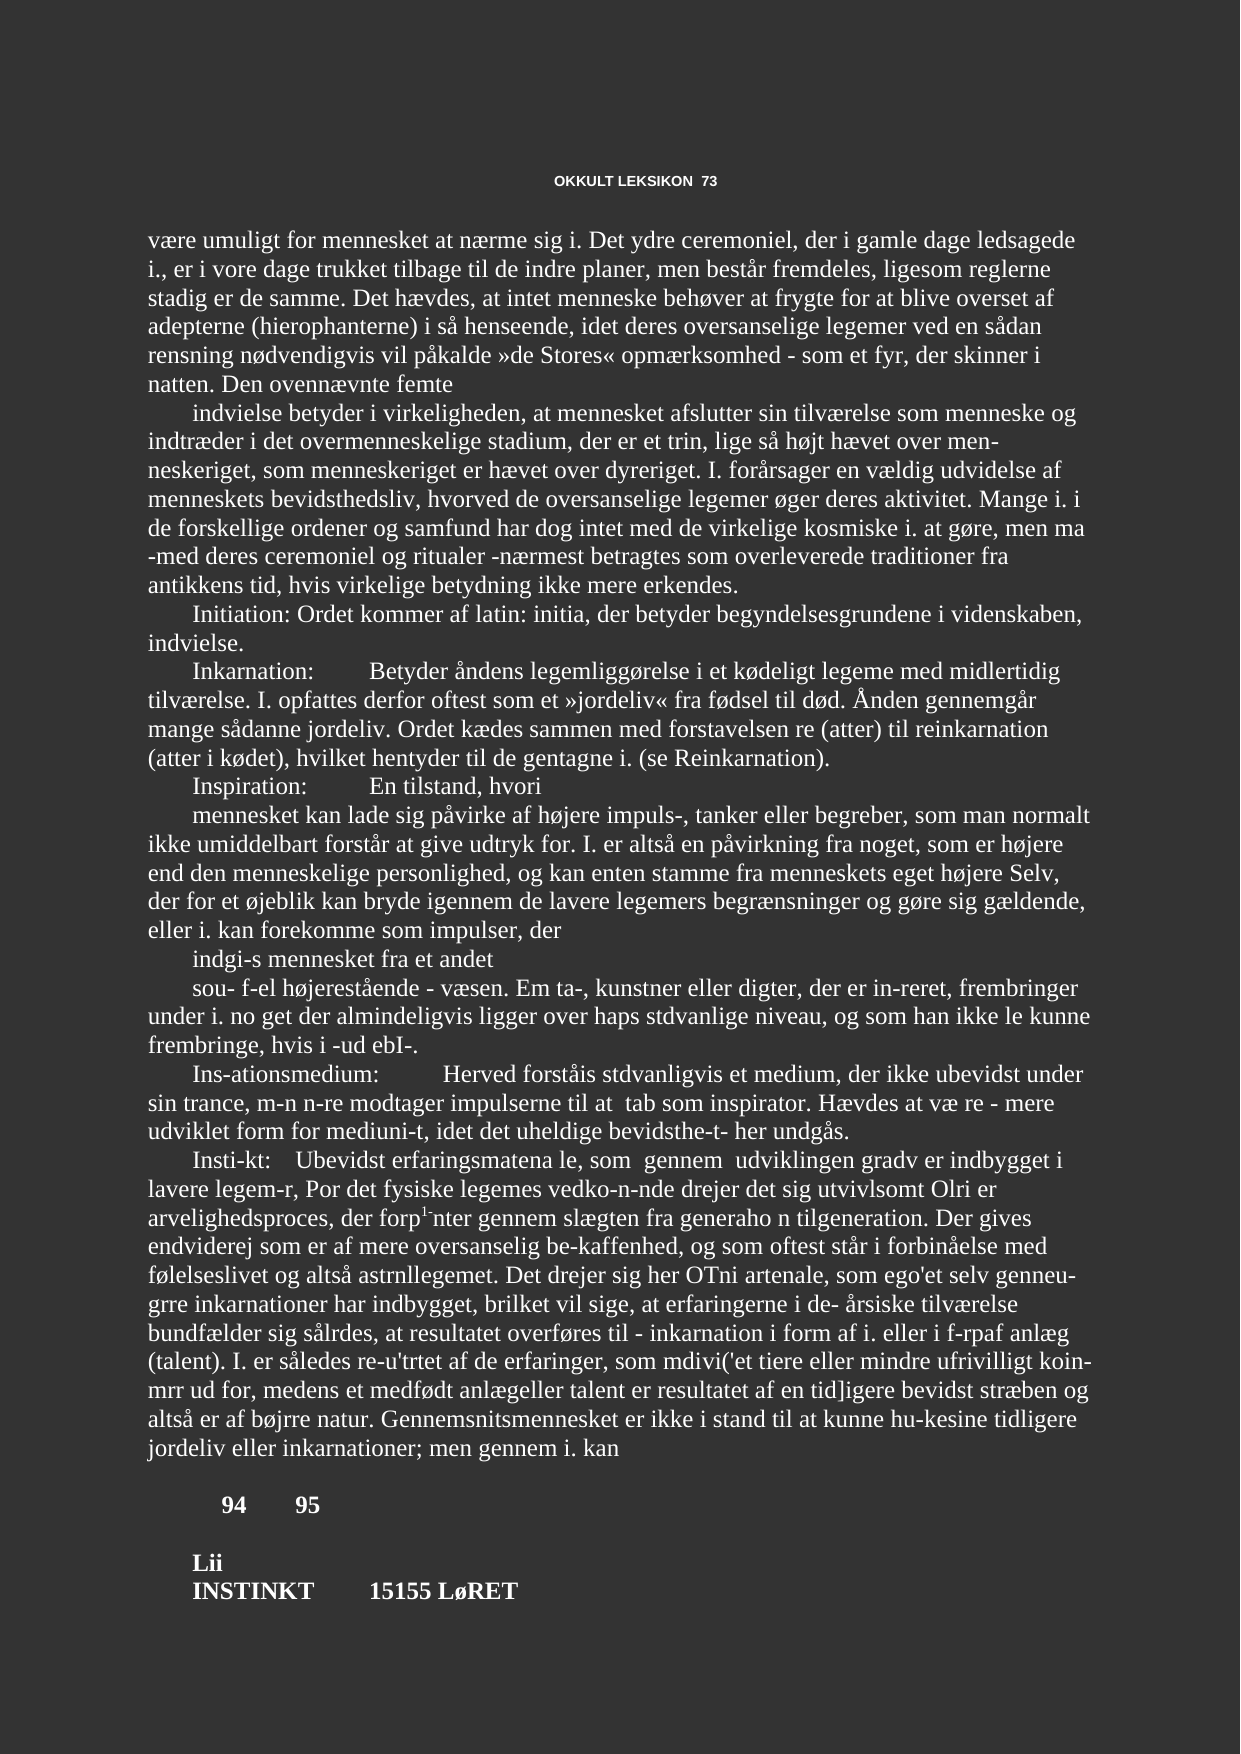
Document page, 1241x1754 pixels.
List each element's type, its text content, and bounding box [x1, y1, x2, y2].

text Inkarnation: Betyder åndens le­gemliggørelse i et kødeligt legeme med midlertidig tilværelse. I. opfat­tes derfor oftest som et »jordeliv« fra fødsel til død. Ånden gennem­går mange sådanne jordeliv. Ordet kædes sammen med forstavelsen re (atter) til reinkarnation (atter i kø­det), hvilket hentyder til de gentag­ne i. (se Reinkarnation). [148, 656, 1092, 771]
text Insti-kt: Ubevidst erfaringsmate­na le, som gennem udviklingen gradv er indbygget i lavere lege­m-r, Por det fysiske legemes ved­ko-n-nde drejer det sig utvivlsomt Olri er arvelighedsproces, der for­p1-nter gennem slægten fra genera­ho n tilgeneration. Der gives endvi­derej som er af mere oversanselig be-kaffenhed, og som oftest står i forbinåelse med følelseslivet og alt­så astrnllegemet. Det drejer sig her OTni artenale, som ego'et selv gen­neu-grre inkarnationer har indbyg­get, brilket vil sige, at erfaringerne i de- årsiske tilværelse bundfælder sig sålrdes, at resultatet overføres til - inkarnation i form af i. eller i f-rpaf anlæg (talent). I. er således re-u'trtet af de erfaringer, som mdi­vi('et tiere eller mindre ufrivilligt koin-mrr ud for, medens et medfødt anlægeller talent er resultatet af en tid]igere bevidst stræben og altså er af bøjrre natur. Gennemsnitsmen­nesket er ikke i stand til at kunne hu-kesine tidligere jordeliv eller in­karnationer; men gennem i. kan [148, 1145, 1092, 1461]
text indgi-s mennesket fra et andet [148, 944, 1092, 973]
text indvielse betyder i virkeligheden, at mennesket afslutter sin tilværelse som menneske og indtræder i det overmenneskelige stadium, der er et trin, lige så højt hævet over men­neskeriget, som menneskeriget er hævet over dyreriget. I. forårsager en vældig udvidelse af menneskets bevidsthedsliv, hvorved de oversan­selige legemer øger deres aktivitet. Mange i. i de forskellige ordener og samfund har dog intet med de virke­lige kosmiske i. at gøre, men ma -med deres ceremoniel og ritualer -nærmest betragtes som overlevere­de traditioner fra antikkens tid, hvis virkelige betydning ikke mere er­kendes. [148, 398, 1092, 599]
text Initiation: Ordet kommer af la­tin: initia, der betyder begyndelses­grundene i videnskaben, indvielse. [148, 599, 1092, 656]
text Ins-ationsmedium: Herved for­ståis stdvanligvis et medium, der ikke ubevidst under sin trance, m-n n-re modtager impulserne til at tab som inspirator. Hævdes at væ re - mere udviklet form for me­diuni-t, idet det uheldige bevidst­he-t- her undgås. [148, 1059, 1092, 1145]
text Lii [148, 1548, 1092, 1576]
text 94 95 [148, 1490, 1092, 1519]
text Inspiration: En tilstand, hvori [148, 771, 1092, 800]
text INSTINKT 15155 LøRET [148, 1576, 1092, 1605]
text være umuligt for mennesket at nærme sig i. Det ydre ceremoniel, der i gamle dage ledsagede i., er i vore dage trukket tilbage til de indre planer, men består fremdeles, ligesom reg­lerne stadig er de samme. Det hæv­des, at intet menneske behøver at frygte for at blive overset af adep­terne (hierophanterne) i så hense­ende, idet deres oversanselige lege­mer ved en sådan rensning nødven­digvis vil påkalde »de Stores« op­mærksomhed - som et fyr, der skin­ner i natten. Den ovennævnte femte [148, 225, 1092, 398]
text sou- f-el højerestående - væsen. Em ta-, kunstner eller digter, der er in-reret, frembringer under i. no get der almindeligvis ligger over haps stdvanlige niveau, og som han ikke le kunne frembringe, hvis i -ud ebI-. [148, 973, 1092, 1059]
text mennesket kan lade sig påvirke af højere impuls-, tanker eller begre­ber, som man normalt ikke umid­delbart forstår at give udtryk for. I. er altså en påvirkning fra noget, som er højere end den menneskeli­ge personlighed, og kan enten stam­me fra menneskets eget højere Selv, der for et øjeblik kan bryde igen­nem de lavere legemers begræns­ninger og gøre sig gældende, eller i. kan forekomme som impulser, der [148, 800, 1092, 944]
